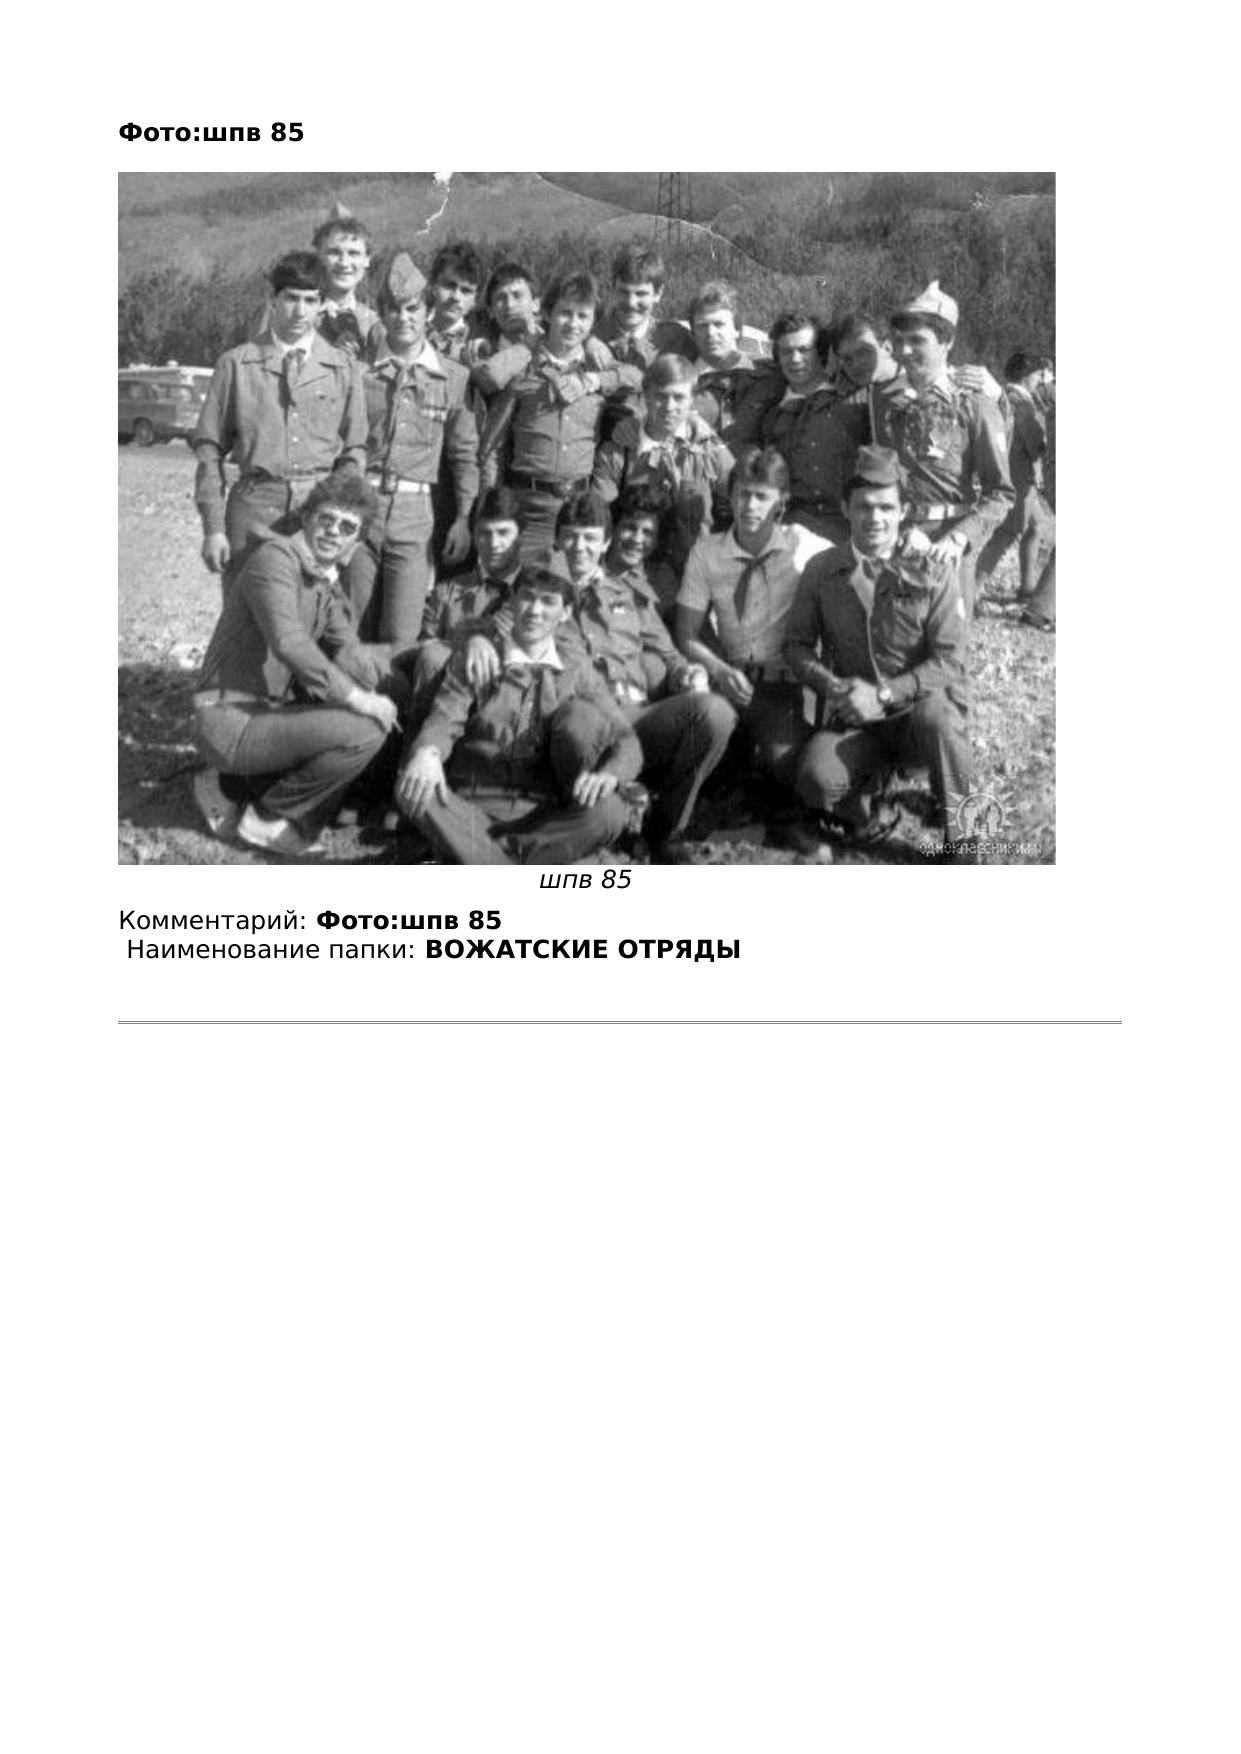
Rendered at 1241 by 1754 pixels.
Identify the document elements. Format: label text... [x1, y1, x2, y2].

text шпв 85 [118, 865, 1056, 894]
text Комментарий: Фото:шпв 85 Наименование папки: ВОЖАТСКИЕ ОТРЯДЫ [118, 906, 1122, 994]
picture [118, 172, 1056, 865]
subtitle Фото:шпв 85 [118, 118, 1122, 147]
